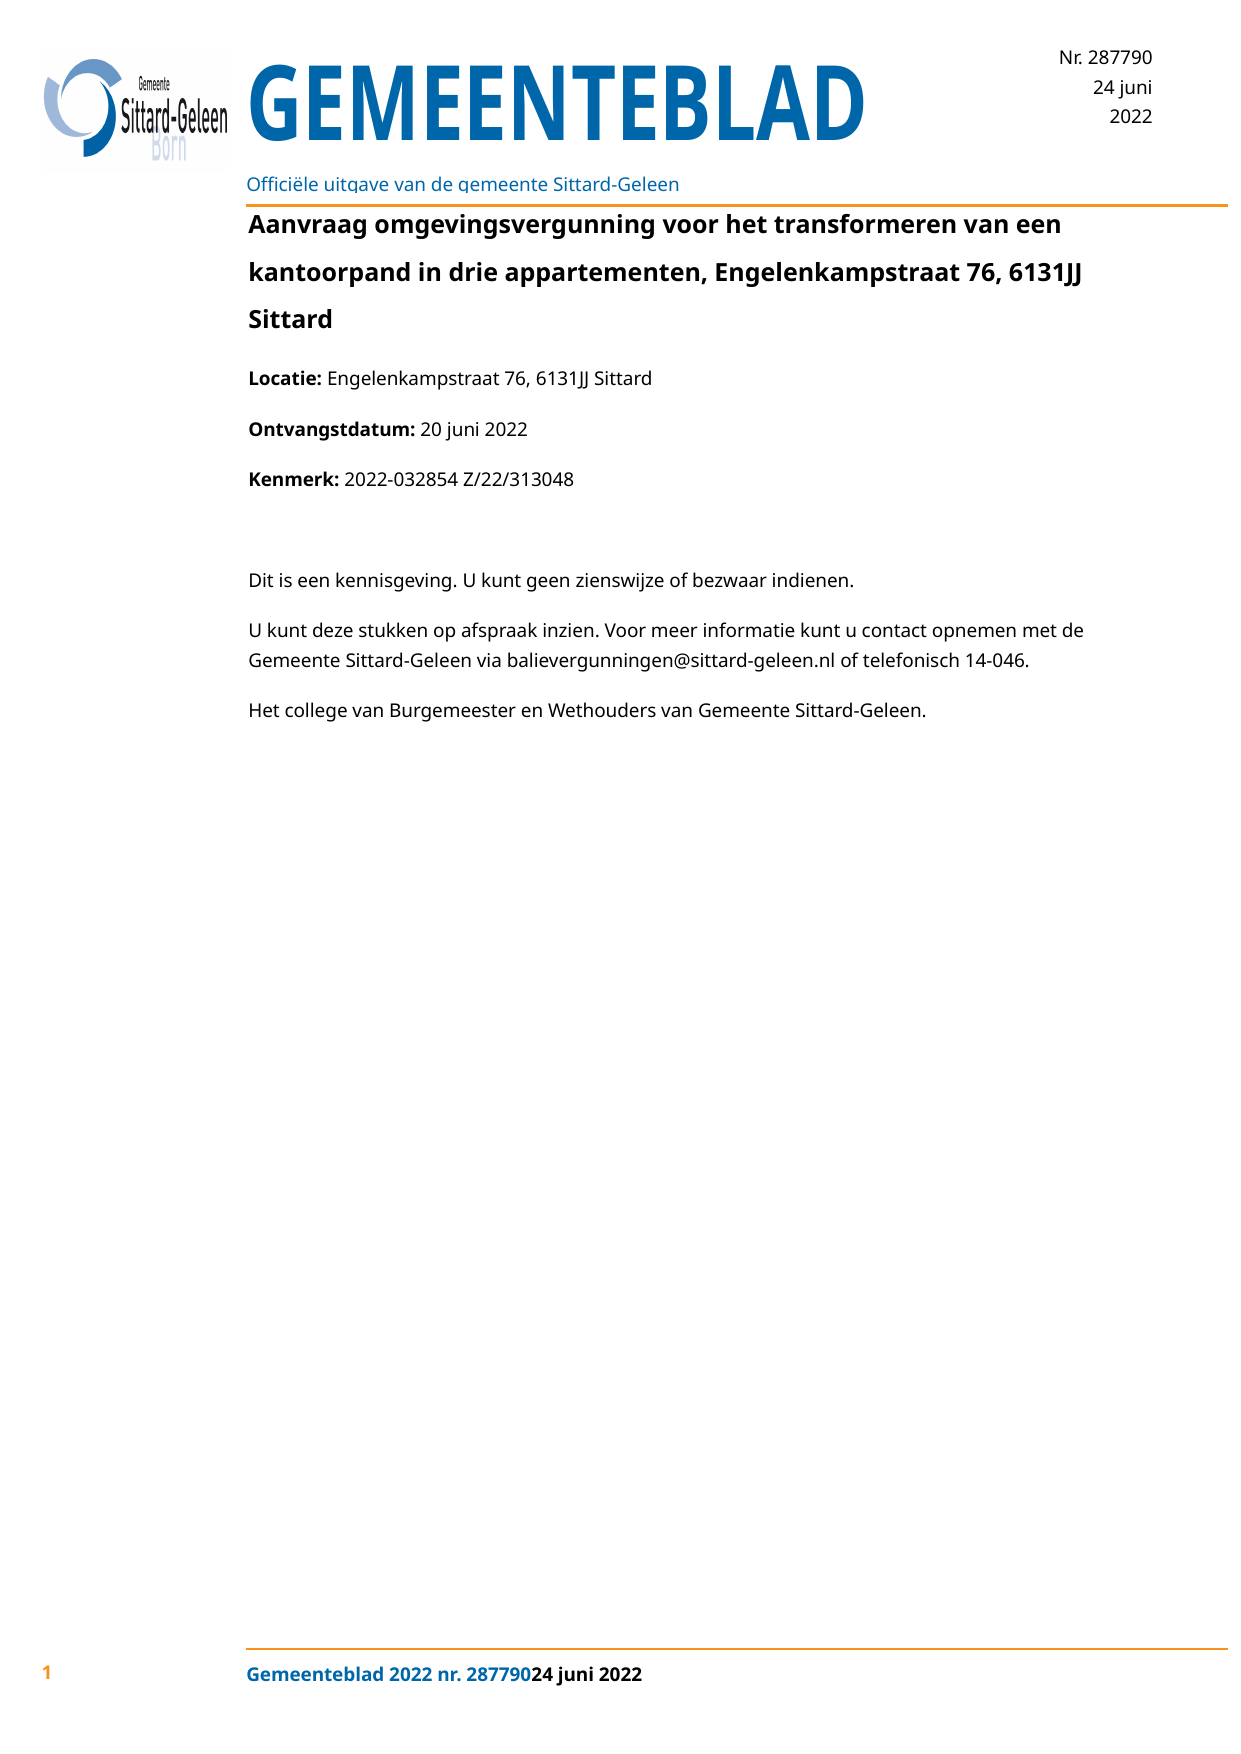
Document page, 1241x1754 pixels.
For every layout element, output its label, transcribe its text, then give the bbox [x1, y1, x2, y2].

text Kenmerk: 2022-032854 Z/22/313048 [248, 466, 1152, 492]
text Aanvraag omgevingsvergunning voor het transformeren van een kantoorpand in drie appartementen, Engelenkampstraat 76, 6131JJ Sittard [248, 207, 1152, 336]
text Locatie: Engelenkampstraat 76, 6131JJ Sittard [248, 366, 1152, 391]
text Het college van Burgemeester en Wethouders van Gemeente Sittard-Geleen. [248, 698, 1152, 723]
picture [41, 47, 231, 172]
text Dit is een kennisgeving. U kunt geen zienswijze of bezwaar indienen. [248, 567, 1152, 593]
text U kunt deze stukken op afspraak inzien. Voor meer informatie kunt u contact opnemen met de Gemeente Sittard-Geleen via balievergunningen@sittard-geleen.nl of telefonisch 14-046. [248, 618, 1152, 673]
text Ontvangstdatum: 20 juni 2022 [248, 416, 1152, 442]
